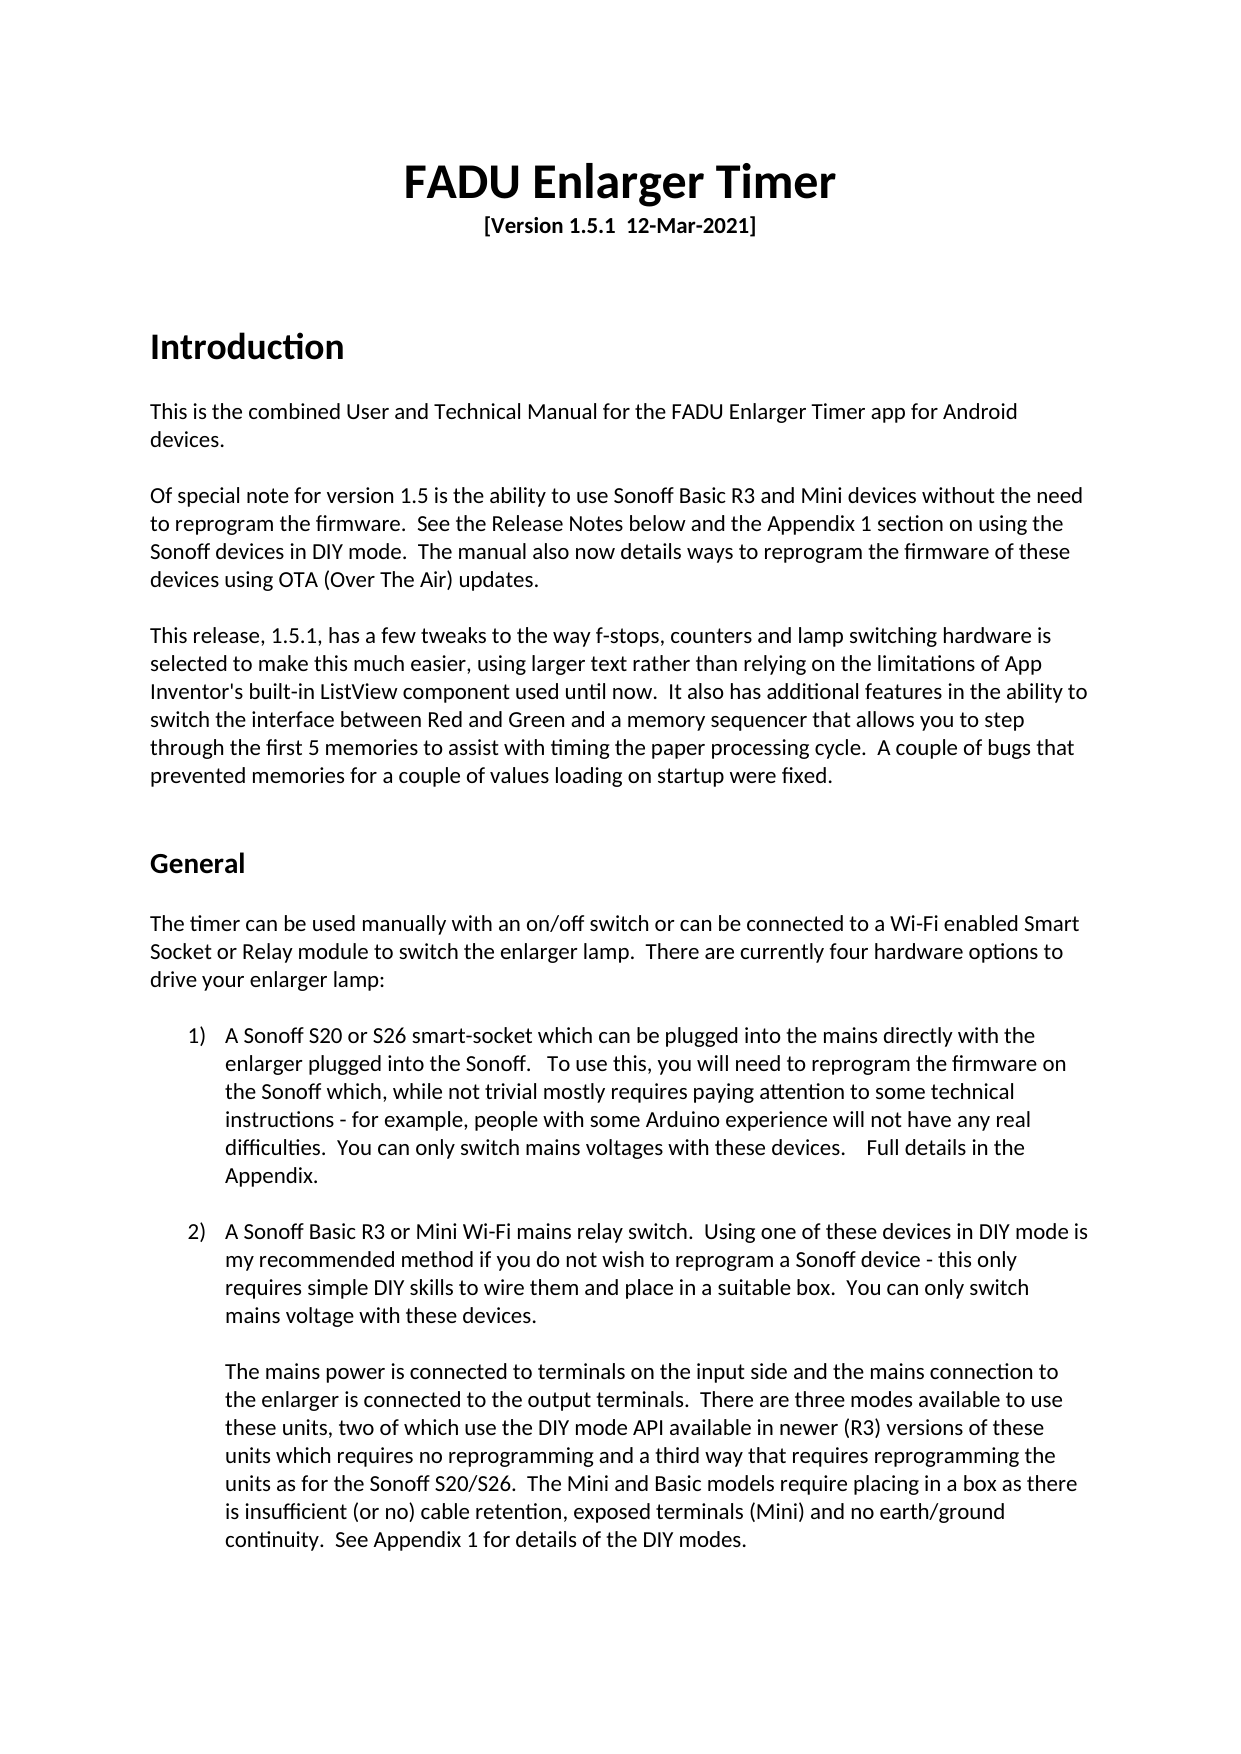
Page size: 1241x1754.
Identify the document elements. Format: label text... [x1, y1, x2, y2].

text General [150, 845, 1090, 881]
text This release, 1.5.1, has a few tweaks to the way f-stops, counters and lamp switching hardware is selected to make this much easier, using larger text rather than relying on the limitations of App Inventor's built-in ListView component used until now. It also has additional features in the ability to switch the interface between Red and Green and a memory sequencer that allows you to step through the first 5 memories to assist with timing the paper processing cycle. A couple of bugs that prevented memories for a couple of values loading on startup were fixed. [150, 621, 1090, 789]
text The timer can be used manually with an on/off switch or can be connected to a Wi-Fi enabled Smart Socket or Relay module to switch the enlarger lamp. There are currently four hardware options to drive your enlarger lamp: [150, 909, 1090, 993]
text Introduction [150, 323, 1090, 369]
text [Version 1.5.1 12-Mar-2021] [150, 211, 1090, 239]
list A Sonoff S20 or S26 smart-socket which can be plugged into the mains directly with the enlarger plugged into the Sonoff. To use this, you will need to reprogram the firmware on the Sonoff which, while not trivial mostly requires paying attention to some technical instructions - for example, people with some Arduino experience will not have any real difficulties. You can only switch mains voltages with these devices. Full details in the Appendix. [187, 1021, 1090, 1189]
text The mains power is connected to terminals on the input side and the mains connection to the enlarger is connected to the output terminals. There are three modes available to use these units, two of which use the DIY mode API available in newer (R3) versions of these units which requires no reprogramming and a third way that requires reprogramming the units as for the Sonoff S20/S26. The Mini and Basic models require placing in a box as there is insufficient (or no) cable retention, exposed terminals (Mini) and no earth/ground continuity. See Appendix 1 for details of the DIY modes. [225, 1357, 1090, 1553]
text FADU Enlarger Timer [150, 150, 1090, 211]
text Of special note for version 1.5 is the ability to use Sonoff Basic R3 and Mini devices without the need to reprogram the firmware. See the Release Notes below and the Appendix 1 section on using the Sonoff devices in DIY mode. The manual also now details ways to reprogram the firmware of these devices using OTA (Over The Air) updates. [150, 481, 1090, 593]
text This is the combined User and Technical Manual for the FADU Enlarger Timer app for Android devices. [150, 397, 1090, 453]
list A Sonoff Basic R3 or Mini Wi-Fi mains relay switch. Using one of these devices in DIY mode is my recommended method if you do not wish to reprogram a Sonoff device - this only requires simple DIY skills to wire them and place in a suitable box. You can only switch mains voltage with these devices. [187, 1217, 1090, 1329]
